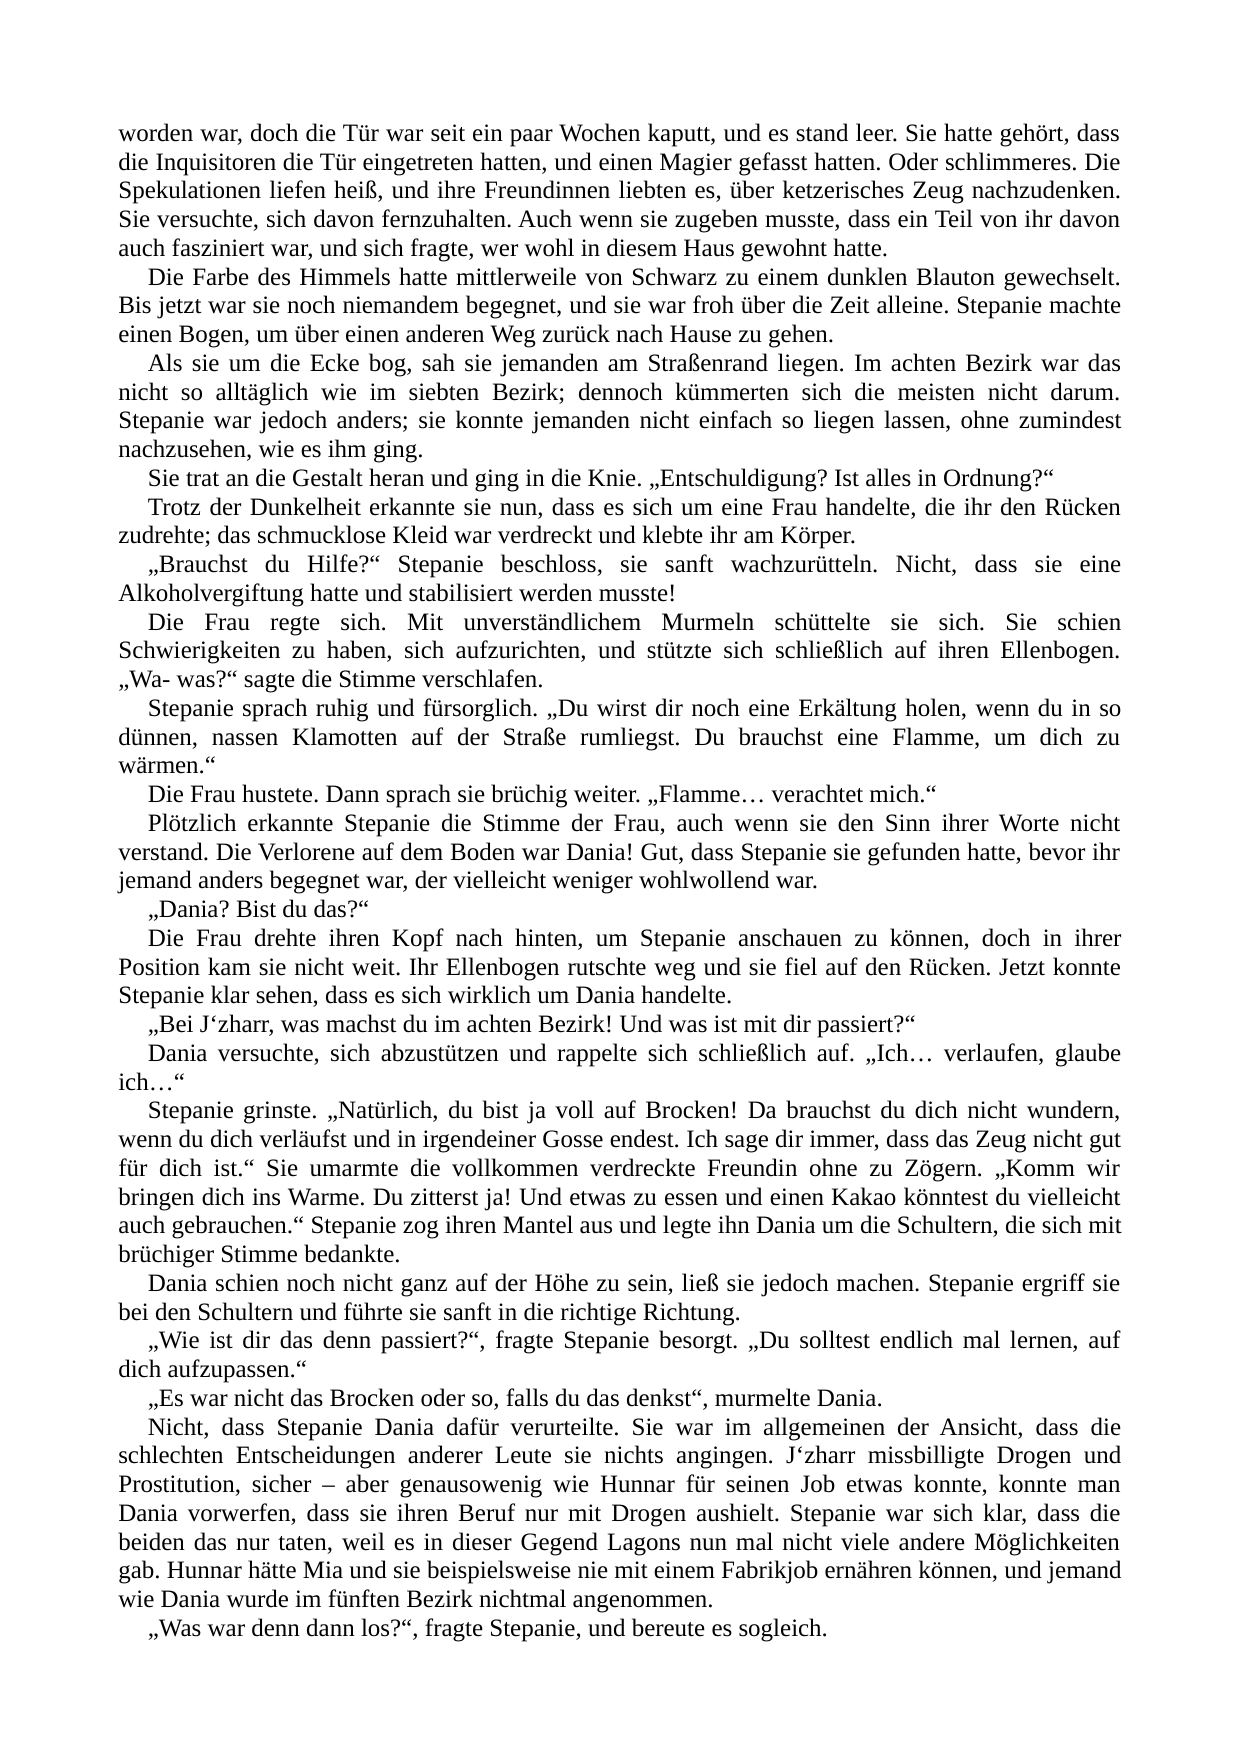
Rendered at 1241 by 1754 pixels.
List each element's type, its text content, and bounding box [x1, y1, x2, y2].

text worden war, doch die Tür war seit ein paar Wochen kaputt, und es stand leer. Sie hatte gehört, dass die Inquisitoren die Tür eingetreten hatten, und einen Magier gefasst hatten. Oder schlimmeres. Die Spekulationen liefen heiß, und ihre Freundinnen liebten es, über ketzerisches Zeug nachzudenken. Sie versuchte, sich davon fernzuhalten. Auch wenn sie zugeben musste, dass ein Teil von ihr davon auch fasziniert war, und sich fragte, wer wohl in diesem Haus gewohnt hatte. [118, 118, 1122, 262]
text Stepanie sprach ruhig und fürsorglich. „Du wirst dir noch eine Erkältung holen, wenn du in so dünnen, nassen Klamotten auf der Straße rumliegst. Du brauchst eine Flamme, um dich zu wärmen.“ [118, 693, 1122, 779]
text „Es war nicht das Brocken oder so, falls du das denkst“, murmelte Dania. [118, 1383, 1122, 1412]
text „Wie ist dir das denn passiert?“, fragte Stepanie besorgt. „Du solltest endlich mal lernen, auf dich aufzupassen.“ [118, 1326, 1122, 1383]
text Die Frau drehte ihren Kopf nach hinten, um Stepanie anschauen zu können, doch in ihrer Position kam sie nicht weit. Ihr Ellenbogen rutschte weg und sie fiel auf den Rücken. Jetzt konnte Stepanie klar sehen, dass es sich wirklich um Dania handelte. [118, 923, 1122, 1009]
text „Was war denn dann los?“, fragte Stepanie, und bereute es sogleich. [118, 1613, 1122, 1642]
text Die Frau hustete. Dann sprach sie brüchig weiter. „Flamme… verachtet mich.“ [118, 779, 1122, 808]
text Die Frau regte sich. Mit unverständlichem Murmeln schüttelte sie sich. Sie schien Schwierigkeiten zu haben, sich aufzurichten, und stützte sich schließlich auf ihren Ellenbogen. „Wa- was?“ sagte die Stimme verschlafen. [118, 607, 1122, 693]
text Als sie um die Ecke bog, sah sie jemanden am Straßenrand liegen. Im achten Bezirk war das nicht so alltäglich wie im siebten Bezirk; dennoch kümmerten sich die meisten nicht darum. Stepanie war jedoch anders; sie konnte jemanden nicht einfach so liegen lassen, ohne zumindest nachzusehen, wie es ihm ging. [118, 348, 1122, 463]
text „Dania? Bist du das?“ [118, 894, 1122, 923]
text Trotz der Dunkelheit erkannte sie nun, dass es sich um eine Frau handelte, die ihr den Rücken zudrehte; das schmucklose Kleid war verdreckt und klebte ihr am Körper. [118, 492, 1122, 549]
text Dania versuchte, sich abzustützen und rappelte sich schließlich auf. „Ich… verlaufen, glaube ich…“ [118, 1038, 1122, 1096]
text Die Farbe des Himmels hatte mittlerweile von Schwarz zu einem dunklen Blauton gewechselt. Bis jetzt war sie noch niemandem begegnet, und sie war froh über die Zeit alleine. Stepanie machte einen Bogen, um über einen anderen Weg zurück nach Hause zu gehen. [118, 262, 1122, 348]
text Dania schien noch nicht ganz auf der Höhe zu sein, ließ sie jedoch machen. Stepanie ergriff sie bei den Schultern und führte sie sanft in die richtige Richtung. [118, 1268, 1122, 1326]
text Nicht, dass Stepanie Dania dafür verurteilte. Sie war im allgemeinen der Ansicht, dass die schlechten Entscheidungen anderer Leute sie nichts angingen. J‘zharr missbilligte Drogen und Prostitution, sicher – aber genausowenig wie Hunnar für seinen Job etwas konnte, konnte man Dania vorwerfen, dass sie ihren Beruf nur mit Drogen aushielt. Stepanie war sich klar, dass die beiden das nur taten, weil es in dieser Gegend Lagons nun mal nicht viele andere Möglichkeiten gab. Hunnar hätte Mia und sie beispielsweise nie mit einem Fabrikjob ernähren können, und jemand wie Dania wurde im fünften Bezirk nichtmal angenommen. [118, 1412, 1122, 1613]
text Sie trat an die Gestalt heran und ging in die Knie. „Entschuldigung? Ist alles in Ordnung?“ [118, 463, 1122, 492]
text Stepanie grinste. „Natürlich, du bist ja voll auf Brocken! Da brauchst du dich nicht wundern, wenn du dich verläufst und in irgendeiner Gosse endest. Ich sage dir immer, dass das Zeug nicht gut für dich ist.“ Sie umarmte die vollkommen verdreckte Freundin ohne zu Zögern. „Komm wir bringen dich ins Warme. Du zitterst ja! Und etwas zu essen und einen Kakao könntest du vielleicht auch gebrauchen.“ Stepanie zog ihren Mantel aus und legte ihn Dania um die Schultern, die sich mit brüchiger Stimme bedankte. [118, 1096, 1122, 1268]
text „Bei J‘zharr, was machst du im achten Bezirk! Und was ist mit dir passiert?“ [118, 1009, 1122, 1038]
text „Brauchst du Hilfe?“ Stepanie beschloss, sie sanft wachzurütteln. Nicht, dass sie eine Alkoholvergiftung hatte und stabilisiert werden musste! [118, 549, 1122, 607]
text Plötzlich erkannte Stepanie die Stimme der Frau, auch wenn sie den Sinn ihrer Worte nicht verstand. Die Verlorene auf dem Boden war Dania! Gut, dass Stepanie sie gefunden hatte, bevor ihr jemand anders begegnet war, der vielleicht weniger wohlwollend war. [118, 808, 1122, 894]
